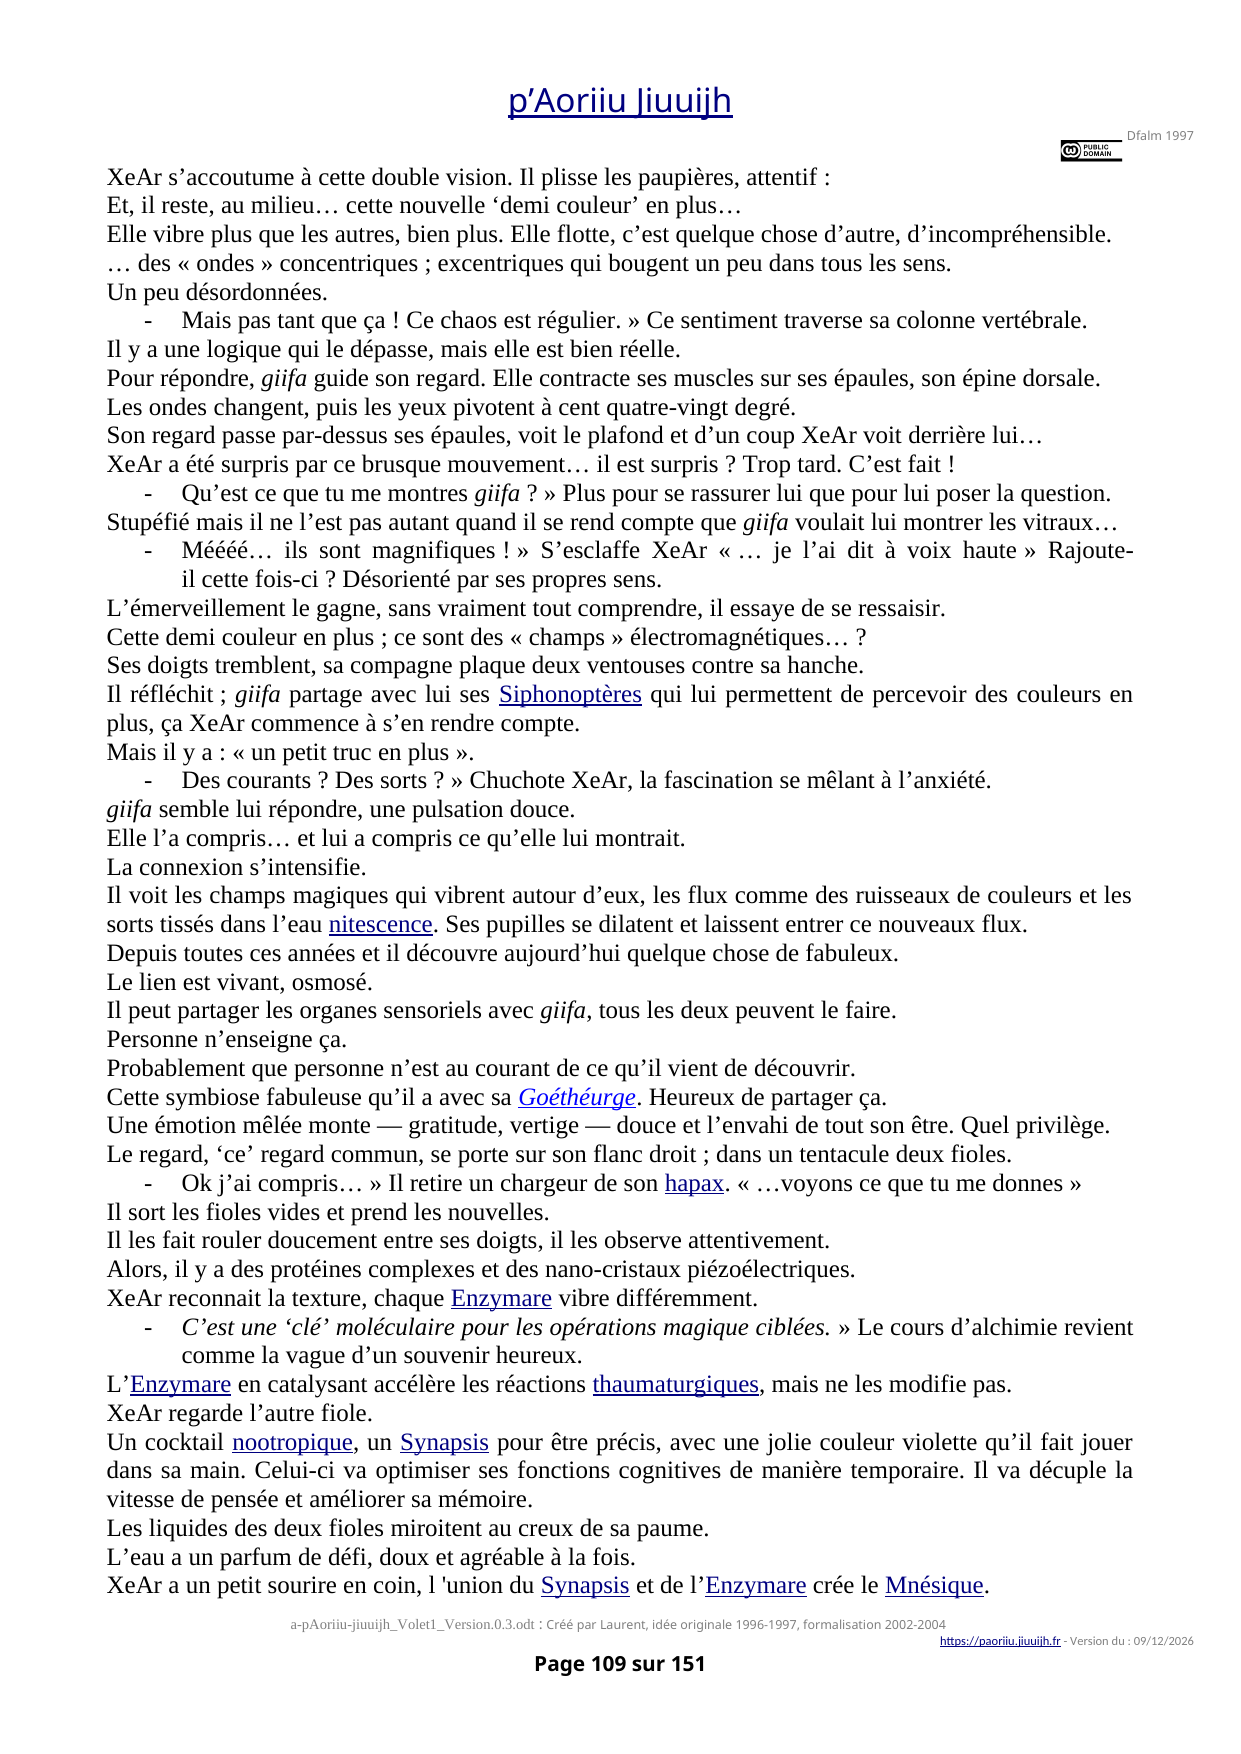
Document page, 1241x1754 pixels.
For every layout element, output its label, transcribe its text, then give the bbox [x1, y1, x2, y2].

text Les liquides des deux fioles miroitent au creux de sa paume. [106, 1513, 1134, 1542]
text Le regard, ‘ce’ regard commun, se porte sur son flanc droit ; dans un tentacule deux fioles. [106, 1139, 1134, 1168]
list Des courants ? Des sorts ? » Chuchote XeAr, la fascination se mêlant à l’anxiété. [144, 766, 1134, 794]
text Il réfléchit ; giifa partage avec lui ses Siphonoptères qui lui permettent de percevoir des couleurs en plus, ça XeAr commence à s’en rendre compte. [106, 679, 1134, 737]
text L’émerveillement le gagne, sans vraiment tout comprendre, il essaye de se ressaisir. [106, 593, 1134, 622]
text Le lien est vivant, osmosé. [106, 967, 1134, 996]
text Son regard passe par-dessus ses épaules, voit le plafond et d’un coup XeAr voit derrière lui… [106, 421, 1134, 449]
text Il sort les fioles vides et prend les nouvelles. [106, 1197, 1134, 1226]
text Une émotion mêlée monte — gratitude, vertige — douce et l’envahi de tout son être. Quel privilège. [106, 1111, 1134, 1139]
text XeAr s’accoutume à cette double vision. Il plisse les paupières, attentif : [106, 162, 1134, 191]
text Il peut partager les organes sensoriels avec giifa, tous les deux peuvent le faire. [106, 996, 1134, 1024]
text Cette demi couleur en plus ; ce sont des « champs » électromagnétiques… ? [106, 622, 1134, 651]
text Et, il reste, au milieu… cette nouvelle ‘demi couleur’ en plus… [106, 191, 1134, 219]
text Stupéfié mais il ne l’est pas autant quand il se rend compte que giifa voulait lui montrer les vitraux… [106, 507, 1134, 536]
text Cette symbiose fabuleuse qu’il a avec sa Goéthéurge. Heureux de partager ça. [106, 1082, 1134, 1111]
list C’est une ‘clé’ moléculaire pour les opérations magique ciblées. » Le cours d’alchimie revient comme la vague d’un souvenir heureux. [144, 1312, 1134, 1369]
text Pour répondre, giifa guide son regard. Elle contracte ses muscles sur ses épaules, son épine dorsale. [106, 363, 1134, 392]
list Ok j’ai compris… » Il retire un chargeur de son hapax. « …voyons ce que tu me donnes » [144, 1168, 1134, 1197]
text Un peu désordonnées. [106, 277, 1134, 306]
list Qu’est ce que tu me montres giifa ? » Plus pour se rassurer lui que pour lui poser la question. [144, 478, 1134, 507]
text Un cocktail nootropique, un Synapsis pour être précis, avec une jolie couleur violette qu’il fait jouer dans sa main. Celui-ci va optimiser ses fonctions cognitives de manière temporaire. Il va décuple la vitesse de pensée et améliorer sa mémoire. [106, 1427, 1134, 1513]
text Il y a une logique qui le dépasse, mais elle est bien réelle. [106, 334, 1134, 363]
text Il les fait rouler doucement entre ses doigts, il les observe attentivement. [106, 1226, 1134, 1254]
text Les ondes changent, puis les yeux pivotent à cent quatre-vingt degré. [106, 392, 1134, 421]
text giifa semble lui répondre, une pulsation douce. [106, 794, 1134, 823]
text Personne n’enseigne ça. [106, 1024, 1134, 1053]
text Mais il y a : « un petit truc en plus ». [106, 737, 1134, 766]
text Elle vibre plus que les autres, bien plus. Elle flotte, c’est quelque chose d’autre, d’incompréhensible. [106, 219, 1134, 248]
text Alors, il y a des protéines complexes et des nano-cristaux piézoélectriques. [106, 1254, 1134, 1283]
list Mais pas tant que ça ! Ce chaos est régulier. » Ce sentiment traverse sa colonne vertébrale. [144, 306, 1134, 334]
text Il voit les champs magiques qui vibrent autour d’eux, les flux comme des ruisseaux de couleurs et les sorts tissés dans l’eau nitescence. Ses pupilles se dilatent et laissent entrer ce nouveaux flux. [106, 881, 1134, 938]
text XeAr a un petit sourire en coin, l 'union du Synapsis et de l’Enzymare crée le Mnésique. [106, 1571, 1134, 1599]
text XeAr a été surpris par ce brusque mouvement… il est surpris ? Trop tard. C’est fait ! [106, 449, 1134, 478]
text L’eau a un parfum de défi, doux et agréable à la fois. [106, 1542, 1134, 1571]
text La connexion s’intensifie. [106, 852, 1134, 881]
list Méééé… ils sont magnifiques ! » S’esclaffe XeAr « … je l’ai dit à voix haute » Rajoute-il cette fois-ci ? Désorienté par ses propres sens. [144, 536, 1134, 593]
text XeAr regarde l’autre fiole. [106, 1398, 1134, 1427]
text Elle l’a compris… et lui a compris ce qu’elle lui montrait. [106, 823, 1134, 852]
text Ses doigts tremblent, sa compagne plaque deux ventouses contre sa hanche. [106, 651, 1134, 679]
text XeAr reconnait la texture, chaque Enzymare vibre différemment. [106, 1283, 1134, 1312]
text Depuis toutes ces années et il découvre aujourd’hui quelque chose de fabuleux. [106, 938, 1134, 967]
text Probablement que personne n’est au courant de ce qu’il vient de découvrir. [106, 1053, 1134, 1082]
text … des « ondes » concentriques ; excentriques qui bougent un peu dans tous les sens. [106, 248, 1134, 277]
text L’Enzymare en catalysant accélère les réactions thaumaturgiques, mais ne les modifie pas. [106, 1369, 1134, 1398]
